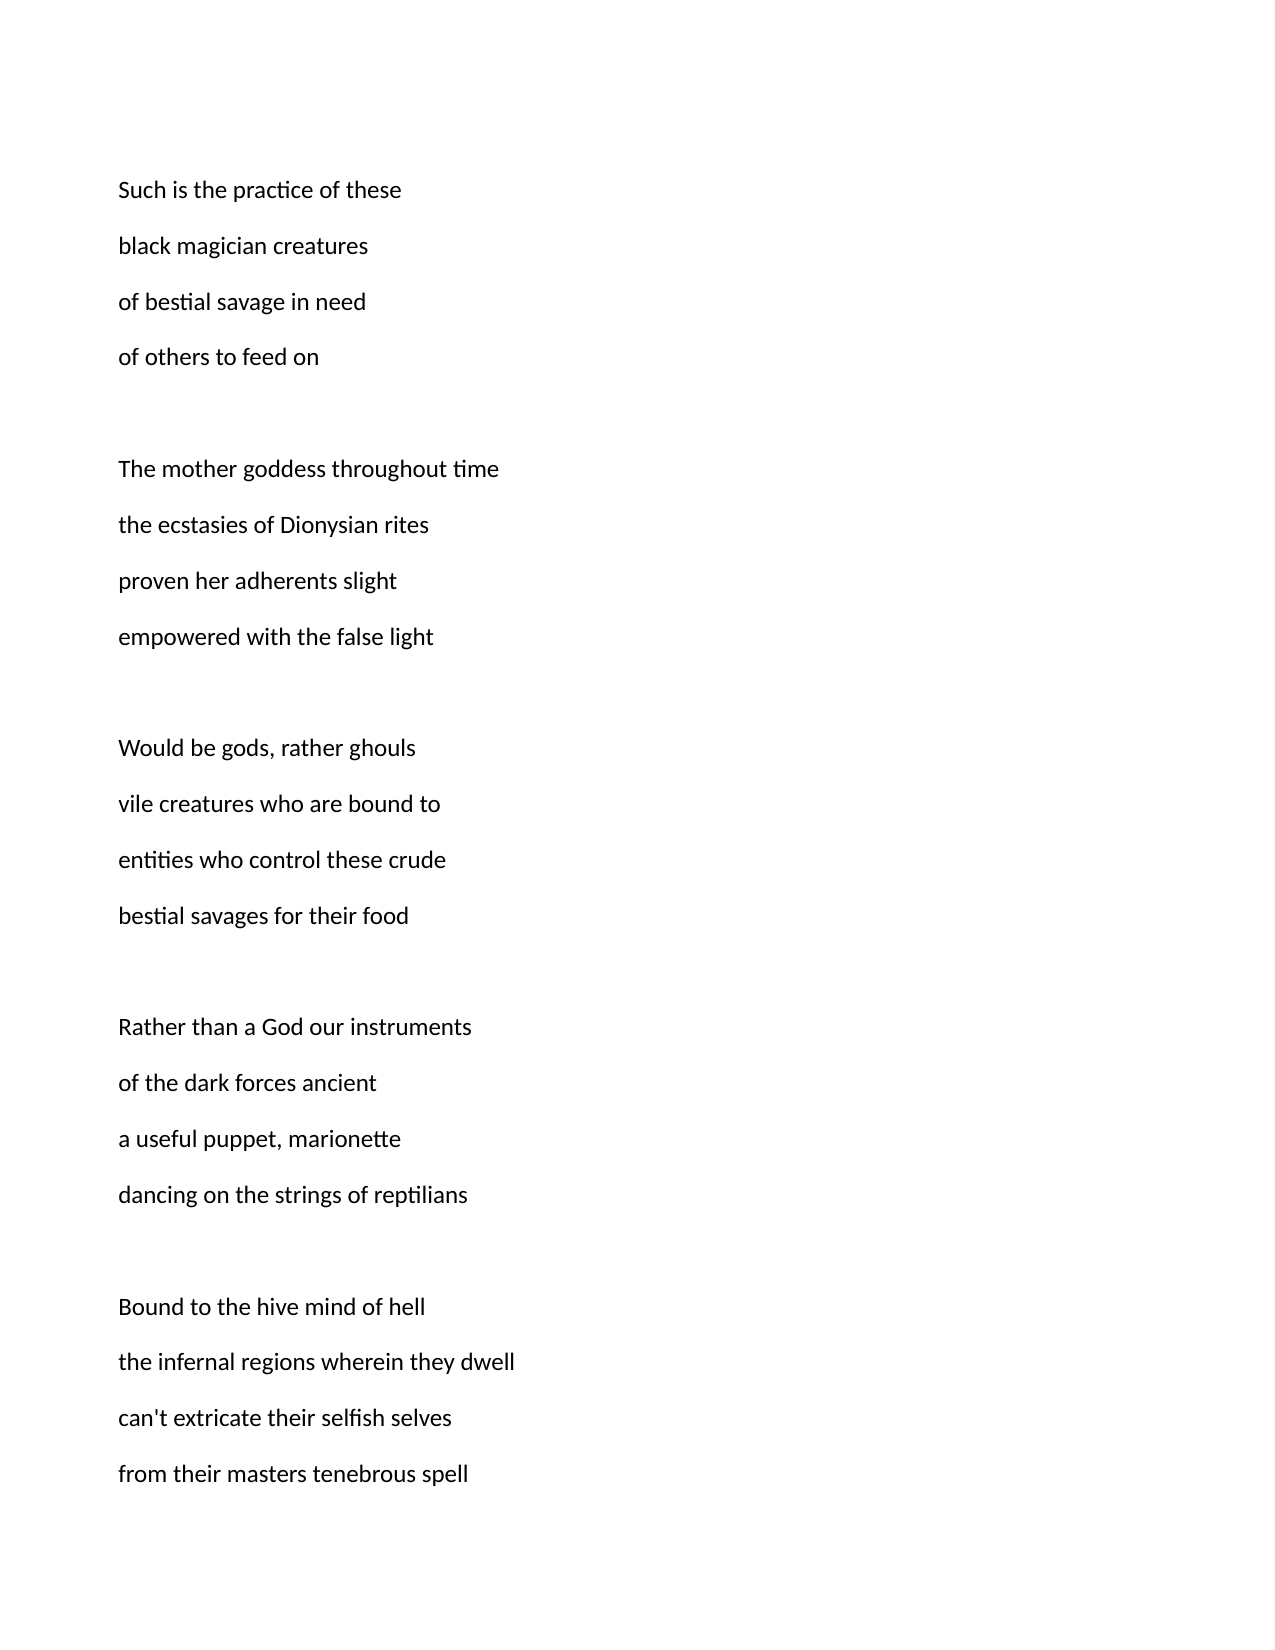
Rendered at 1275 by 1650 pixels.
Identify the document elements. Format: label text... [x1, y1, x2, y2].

text the ecstasies of Dionysian rites [118, 509, 1157, 539]
text from their masters tenebrous spell [118, 1458, 1157, 1489]
text vile creatures who are bound to [118, 788, 1157, 819]
text Rather than a God our instruments [118, 1011, 1157, 1042]
text Such is the practice of these [118, 174, 1157, 204]
text Would be gods, rather ghouls [118, 732, 1157, 763]
text black magician creatures [118, 230, 1157, 260]
text entities who control these crude [118, 844, 1157, 874]
text of the dark forces ancient [118, 1067, 1157, 1098]
text of bestial savage in need [118, 286, 1157, 316]
text the infernal regions wherein they dwell [118, 1346, 1157, 1377]
text proven her adherents slight [118, 565, 1157, 595]
text empowered with the false light [118, 621, 1157, 651]
text a useful puppet, marionette [118, 1123, 1157, 1154]
text The mother goddess throughout time [118, 453, 1157, 484]
text can't extricate their selfish selves [118, 1402, 1157, 1433]
text Bound to the hive mind of hell [118, 1291, 1157, 1321]
text bestial savages for their food [118, 900, 1157, 930]
text dancing on the strings of reptilians [118, 1179, 1157, 1209]
text of others to feed on [118, 341, 1157, 372]
